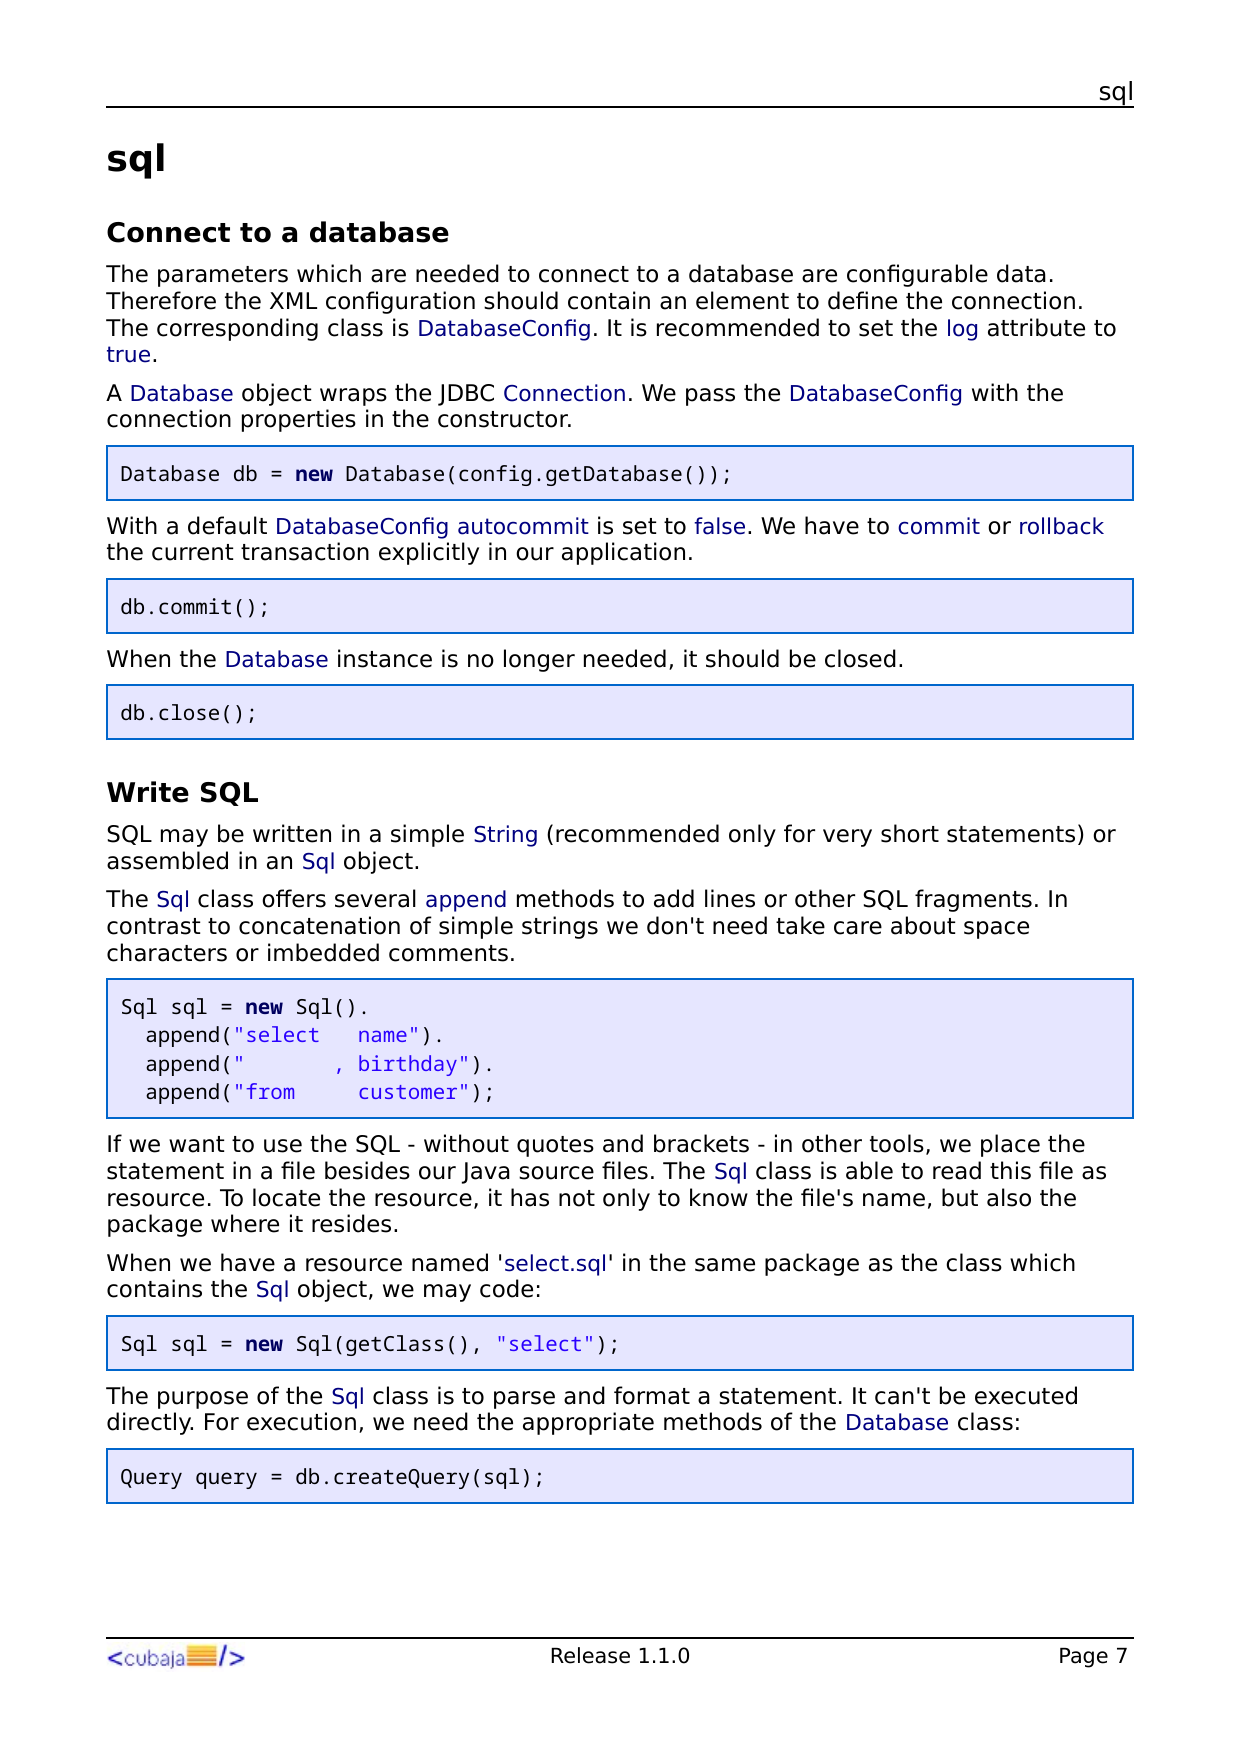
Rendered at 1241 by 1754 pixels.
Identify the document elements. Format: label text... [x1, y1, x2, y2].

subtitle sql [106, 137, 1134, 180]
text Query query = db.createQuery(sql); [108, 1450, 1132, 1502]
text SQL may be written in a simple String (recommended only for very short statements) or assembled in an Sql object. [106, 821, 1134, 874]
text A Database object wraps the JDBC Connection. We pass the DatabaseConfig with the connection properties in the constructor. [106, 380, 1134, 433]
text db.commit(); [108, 580, 1132, 632]
text If we want to use the SQL - without quotes and brackets - in other tools, we place the statement in a file besides our Java source files. The Sql class is able to read this file as resource. To locate the resource, it has not only to know the file's name, but also the package where it resides. [106, 1131, 1134, 1238]
text Database db = new Database(config.getDatabase()); [108, 447, 1132, 499]
text The parameters which are needed to connect to a database are configurable data. Therefore the XML configuration should contain an element to define the connection. The corresponding class is DatabaseConfig. It is recommended to set the log attribute to true. [106, 261, 1134, 368]
subtitle Connect to a database [106, 217, 1134, 249]
text Sql sql = new Sql(getClass(), "select"); [108, 1317, 1132, 1369]
text With a default DatabaseConfig autocommit is set to false. We have to commit or rollback the current transaction explicitly in our application. [106, 513, 1134, 566]
text When the Database instance is no longer needed, it should be closed. [106, 646, 1134, 672]
picture [106, 1642, 246, 1672]
text The Sql class offers several append methods to add lines or other SQL fragments. In contrast to concatenation of simple strings we don't need take care about space characters or imbedded comments. [106, 886, 1134, 966]
text db.close(); [108, 686, 1132, 738]
text When we have a resource named 'select.sql' in the same package as the class which contains the Sql object, we may code: [106, 1250, 1134, 1303]
subtitle Write SQL [106, 777, 1134, 809]
text Sql sql = new Sql(). append("select name"). append(" , birthday"). append("from customer"); [108, 980, 1132, 1117]
text The purpose of the Sql class is to parse and format a statement. It can't be executed directly. For execution, we need the appropriate methods of the Database class: [106, 1383, 1134, 1436]
